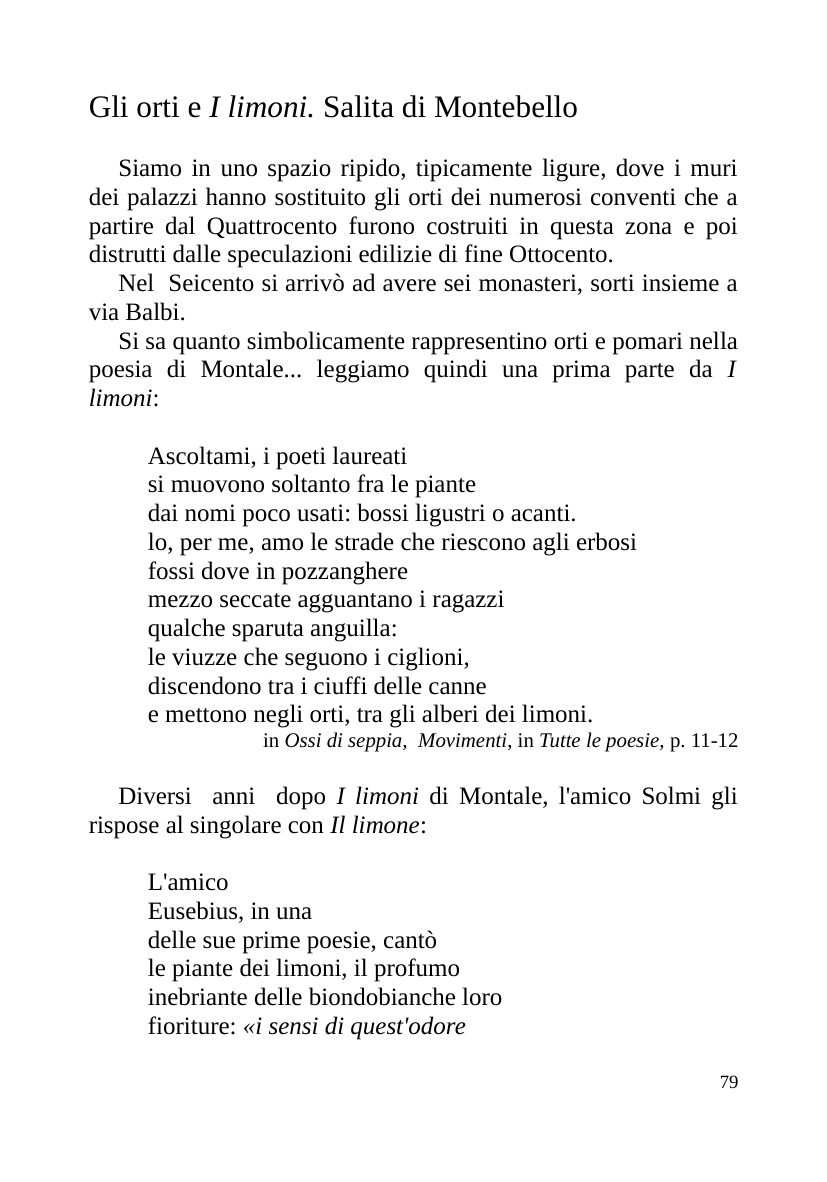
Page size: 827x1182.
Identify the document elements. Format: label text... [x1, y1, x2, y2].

text Diversi anni dopo I limoni di Montale, l'amico Solmi gli rispose al singolare con Il limone: [88, 781, 738, 838]
text le piante dei limoni, il profumo [148, 953, 679, 982]
text L'amico [148, 867, 679, 896]
text Nel Seicento si arrivò ad avere sei monasteri, sorti insieme a via Balbi. [88, 268, 738, 326]
text fioriture: «i sensi di quest'odore [148, 1011, 679, 1040]
text Ascoltami, i poeti laureati si muovono soltanto fra le piante dai nomi poco usati: bossi ligustri o acanti. lo, per me, amo le strade che riescono agli erbosi fossi dove in pozzanghere mezzo seccate agguantano i ragazzi qualche sparuta anguilla: le viuzze che seguono i ciglioni, discendono tra i ciuffi delle canne e mettono negli orti, tra gli alberi dei limoni. [148, 441, 679, 728]
text inebriante delle biondobianche loro [148, 982, 679, 1011]
text Si sa quanto simbolicamente rappresentino orti e pomari nella poesia di Montale... leggiamo quindi una prima parte da I limoni: [88, 326, 738, 412]
text in Ossi di seppia, Movimenti, in Tutte le poesie, p. 11-12 [88, 728, 738, 752]
subtitle Gli orti e I limoni. Salita di Montebello [88, 88, 738, 124]
text delle sue prime poesie, cantò [148, 925, 679, 953]
text Eusebius, in una [148, 896, 679, 925]
text Siamo in uno spazio ripido, tipicamente ligure, dove i muri dei palazzi hanno sostituito gli orti dei numerosi conventi che a partire dal Quattrocento furono costruiti in questa zona e poi distrutti dalle speculazioni edilizie di fine Ottocento. [88, 153, 738, 268]
